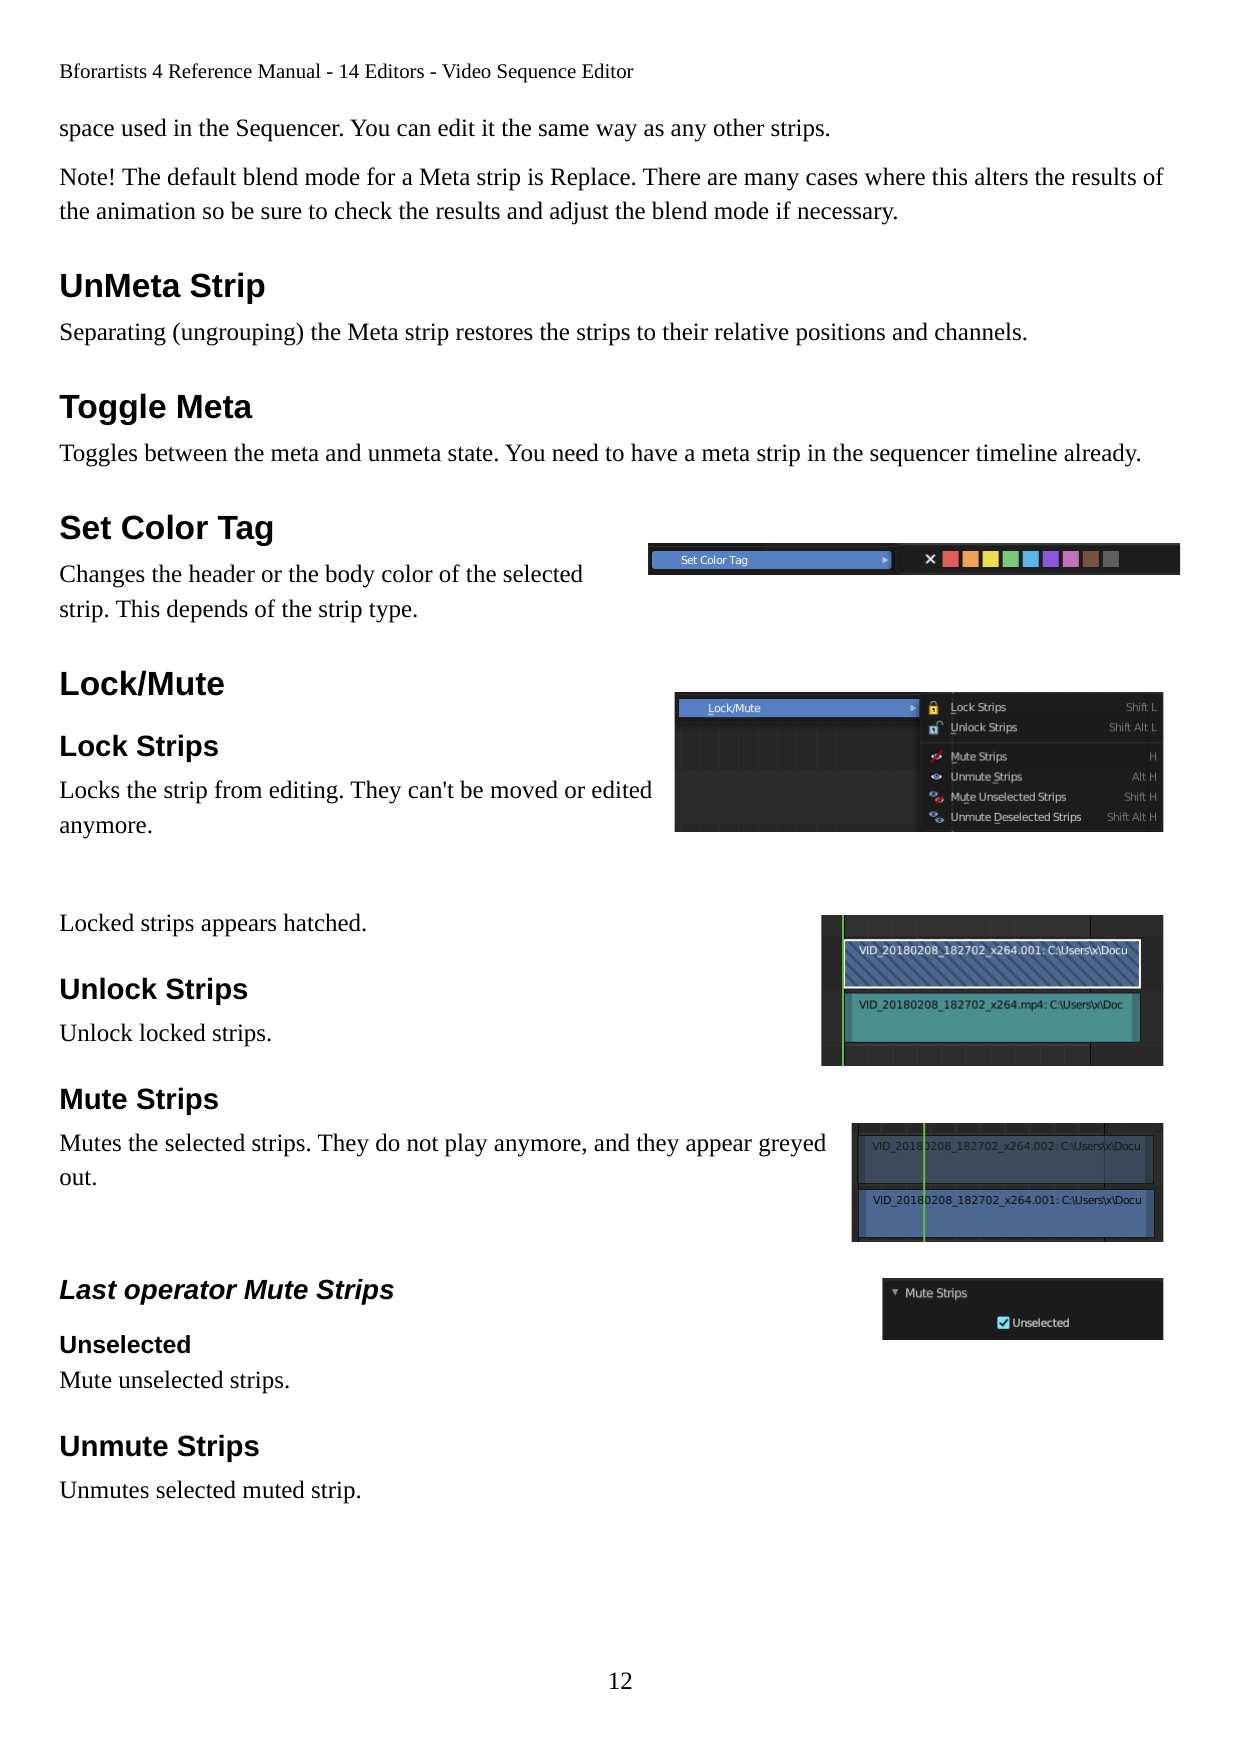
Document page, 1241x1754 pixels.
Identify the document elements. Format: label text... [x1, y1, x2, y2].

subtitle Mute Strips [59, 1082, 1181, 1116]
picture [821, 915, 1164, 1066]
subtitle Unlock Strips [59, 972, 821, 1006]
picture [851, 1123, 1164, 1242]
text Mute unselected strips. [59, 1365, 1181, 1393]
text Mutes the selected strips. They do not play anymore, and they appear greyed out. [59, 1128, 851, 1191]
subtitle Unmute Strips [59, 1428, 1181, 1462]
text Locks the strip from editing. They can't be moved or edited anymore. [59, 776, 1181, 839]
subtitle Lock/Mute [59, 664, 1181, 702]
subtitle Lock Strips [59, 729, 674, 763]
text Changes the header or the body color of the selected strip. This depends of the strip type. [59, 559, 1181, 622]
subtitle [1164, 972, 1181, 1006]
text Note! The default blend mode for a Meta strip is Replace. There are many cases where this alters the results of the animation so be sure to check the results and adjust the blend mode if necessary. [59, 162, 1181, 225]
picture [674, 692, 1164, 832]
text Toggles between the meta and unmeta state. You need to have a meta strip in the sequencer timeline already. [59, 438, 1181, 467]
subtitle Unselected [59, 1330, 1181, 1358]
text Separating (ungrouping) the Meta strip restores the strips to their relative positions and channels. [59, 317, 1181, 346]
subtitle [1164, 729, 1181, 763]
text space used in the Sequencer. You can edit it the same way as any other strips. [59, 113, 1181, 141]
picture [648, 543, 1181, 575]
text Unlock locked strips. [59, 1018, 821, 1047]
subtitle Toggle Meta [59, 387, 1181, 426]
text Locked strips appears hatched. [59, 908, 1181, 937]
text Unmutes selected muted strip. [59, 1475, 1181, 1503]
subtitle Last operator Mute Strips [59, 1273, 1181, 1305]
subtitle Set Color Tag [59, 508, 1181, 547]
subtitle UnMeta Strip [59, 266, 1181, 305]
text [1164, 1018, 1181, 1047]
picture [882, 1278, 1164, 1340]
